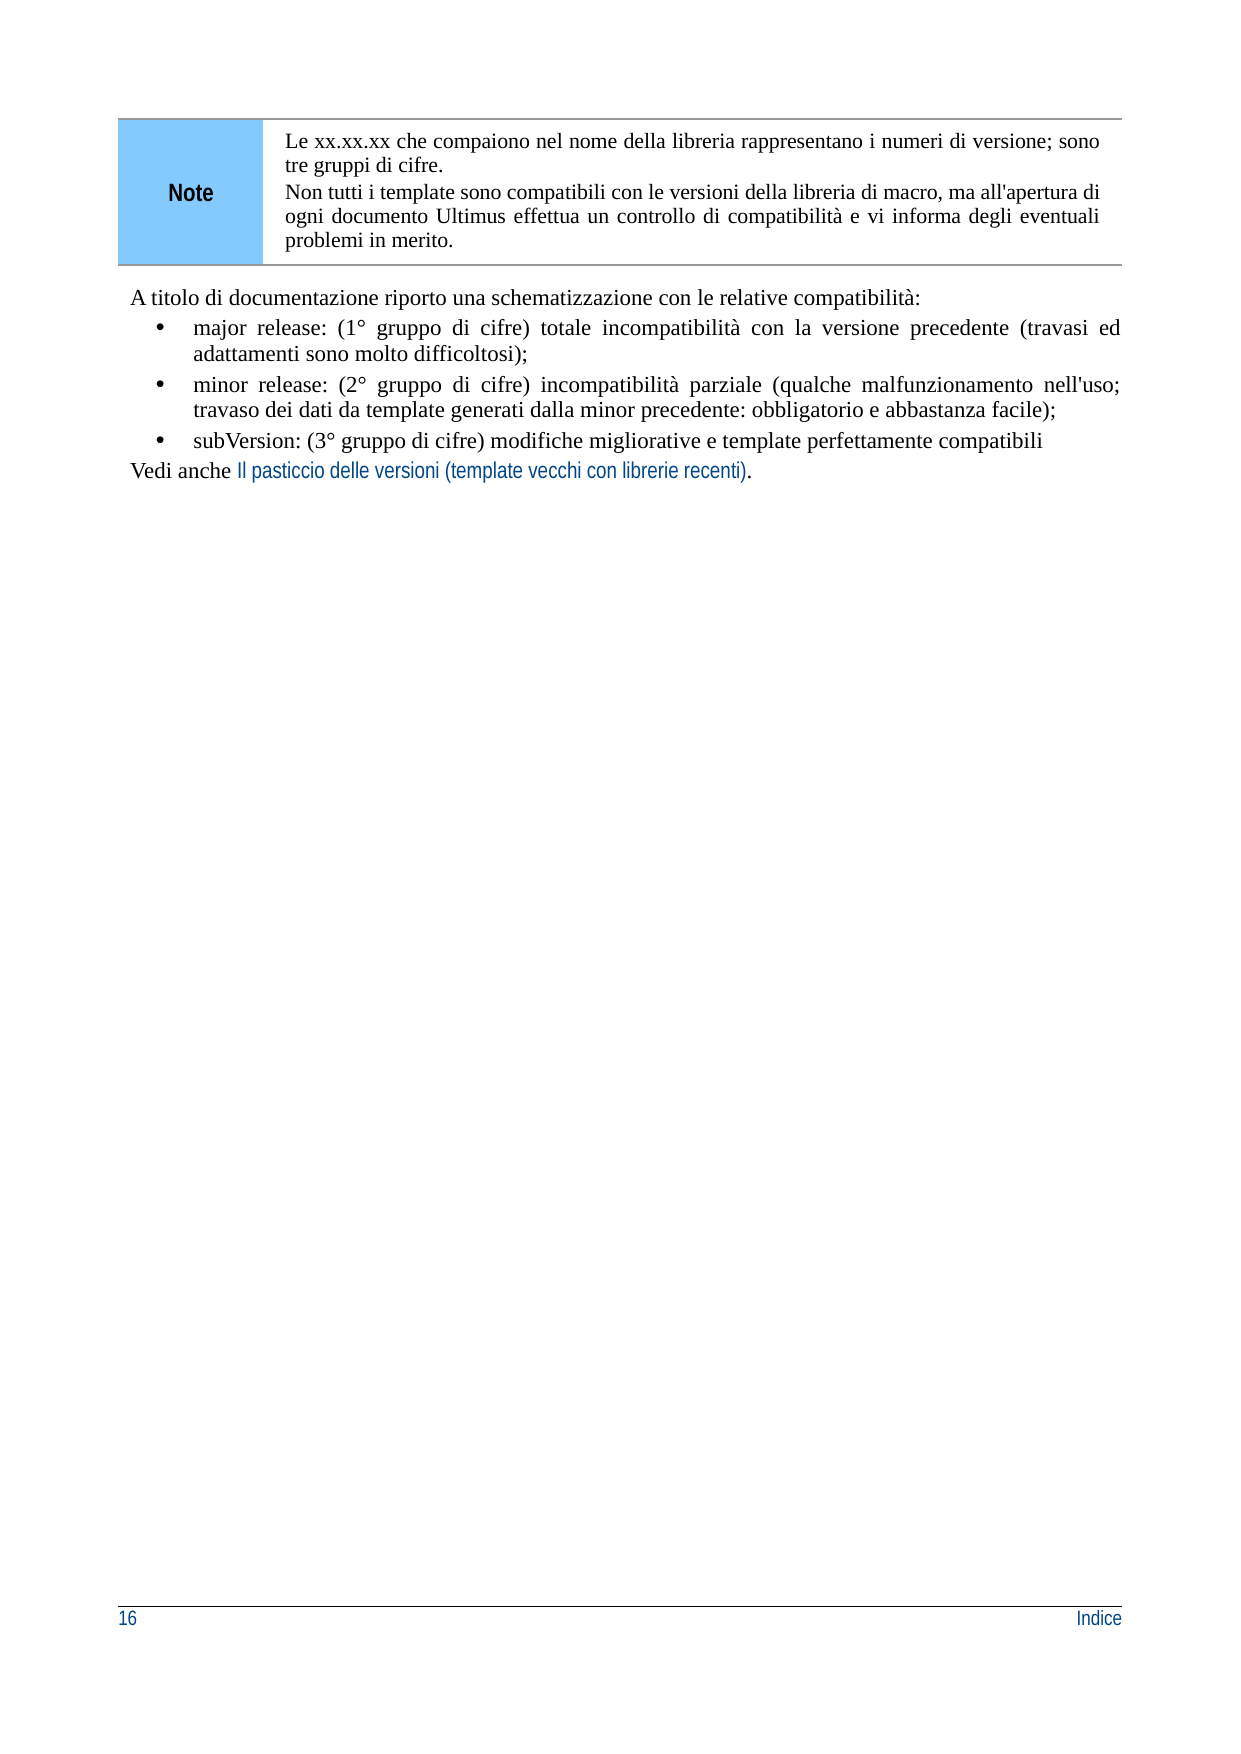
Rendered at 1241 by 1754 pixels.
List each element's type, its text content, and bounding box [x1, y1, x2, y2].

text Vedi anche Il pasticcio delle versioni (template vecchi con librerie recenti). [118, 457, 1122, 483]
list subVersion: (3° gruppo di cifre) modifiche migliorative e template perfettamente compatibili [156, 426, 1122, 454]
table_header Note [118, 120, 263, 264]
text A titolo di documentazione riporto una schematizzazione con le relative compatibilità: [118, 285, 1122, 310]
list minor release: (2° gruppo di cifre) incompatibilità parziale (qualche malfunzionamento nell'uso; travaso dei dati da template generati dalla minor precedente: obbligatorio e abbastanza facile); [156, 369, 1122, 423]
list major release: (1° gruppo di cifre) totale incompatibilità con la versione precedente (travasi ed adattamenti sono molto difficoltosi); [156, 313, 1122, 367]
table_header Le xx.xx.xx che compaiono nel nome della libreria rappresentano i numeri di versione; sono tre gruppi di cifre. Non tutti i template sono compatibili con le versioni della libreria di macro, ma all'apertura di ogni documento Ultimus effettua un controllo di compatibilità e vi informa degli eventuali problemi in merito. [264, 120, 1122, 264]
